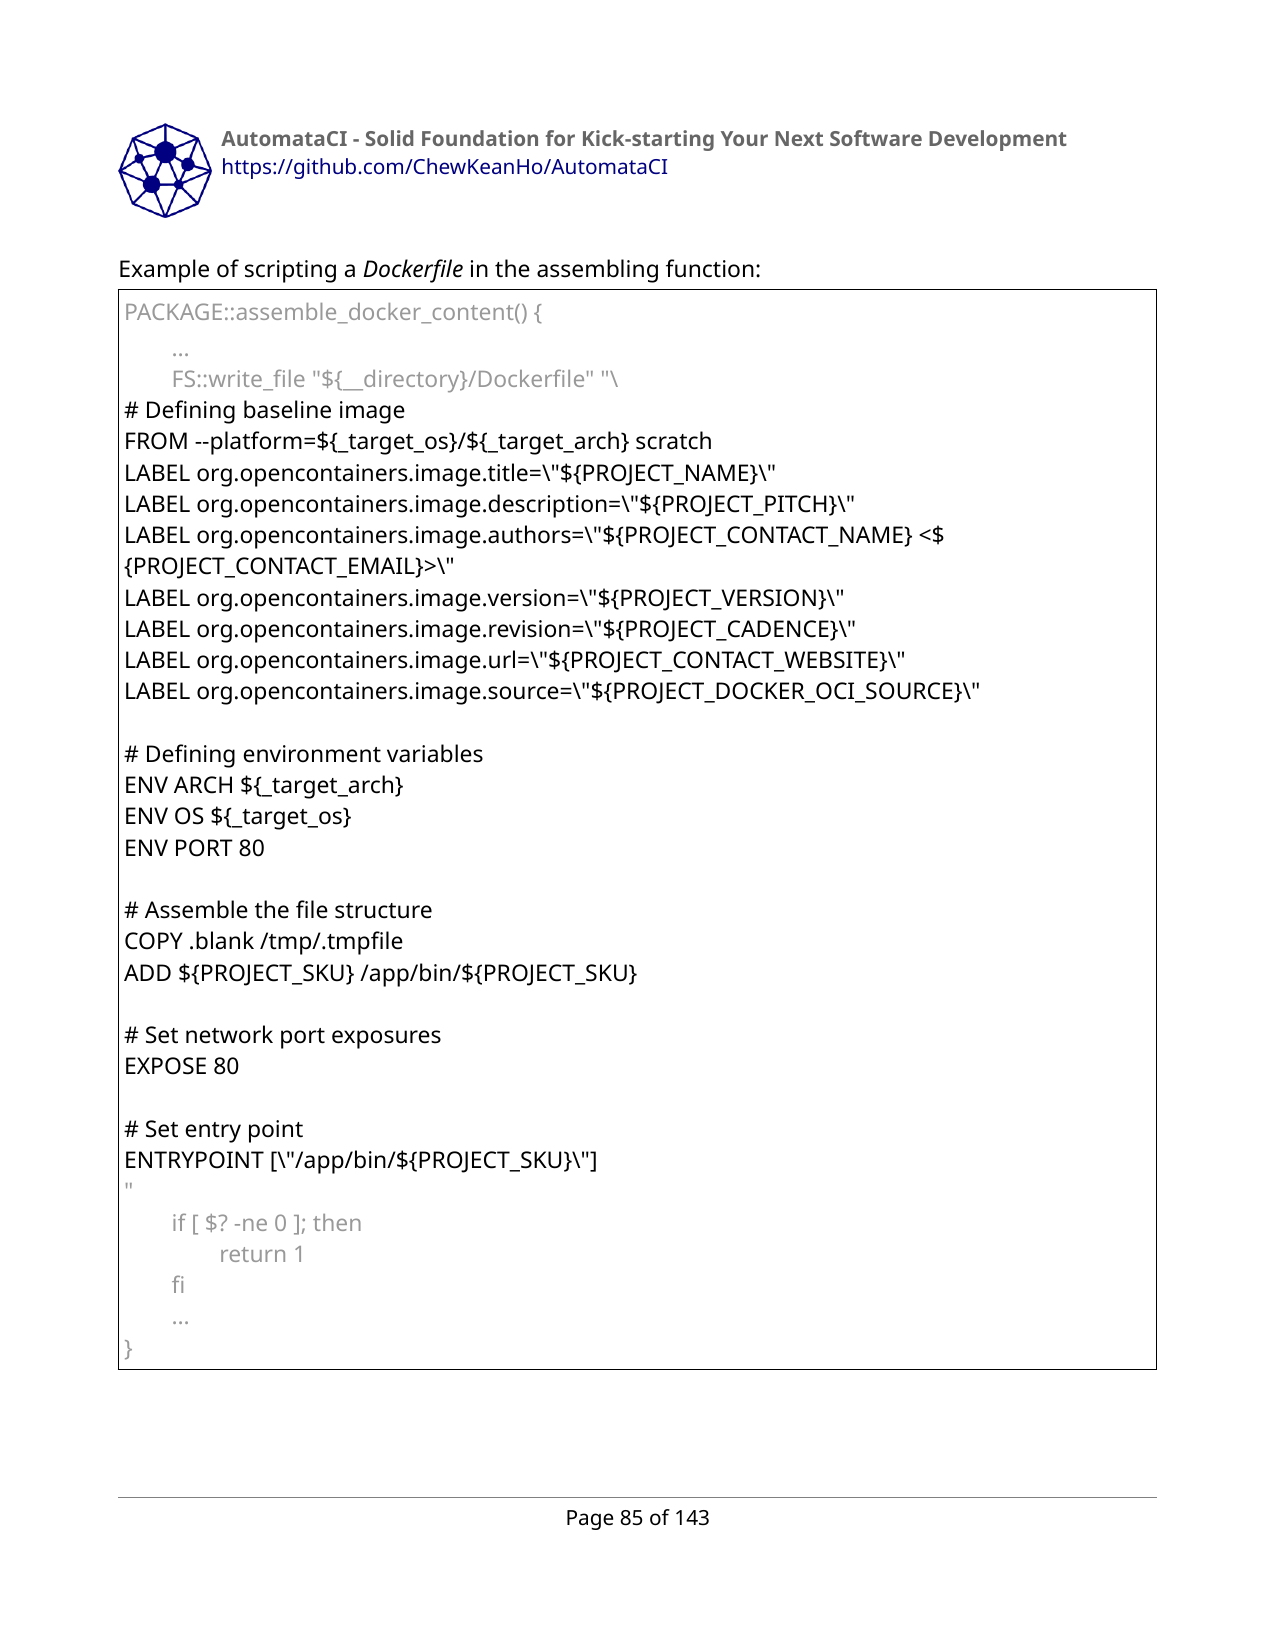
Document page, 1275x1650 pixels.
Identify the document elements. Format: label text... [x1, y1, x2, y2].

picture [118, 123, 212, 218]
table_header PACKAGE::assemble_docker_content() { … FS::write_file "${__directory}/Dockerfile" "\ # Defining baseline image FROM --platform=${_target_os}/${_target_arch} scratch LABEL org.opencontainers.image.title=\"${PROJECT_NAME}\" LABEL org.opencontainers.image.description=\"${PROJECT_PITCH}\" LABEL org.opencontainers.image.authors=\"${PROJECT_CONTACT_NAME} <${PROJECT_CONTACT_EMAIL}>\" LABEL org.opencontainers.image.version=\"${PROJECT_VERSION}\" LABEL org.opencontainers.image.revision=\"${PROJECT_CADENCE}\" LABEL org.opencontainers.image.url=\"${PROJECT_CONTACT_WEBSITE}\" LABEL org.opencontainers.image.source=\"${PROJECT_DOCKER_OCI_SOURCE}\" # Defining environment variables ENV ARCH ${_target_arch} ENV OS ${_target_os} ENV PORT 80 # Assemble the file structure COPY .blank /tmp/.tmpfile ADD ${PROJECT_SKU} /app/bin/${PROJECT_SKU} # Set network port exposures EXPOSE 80 # Set entry point ENTRYPOINT [\"/app/bin/${PROJECT_SKU}\"] " if [ $? -ne 0 ]; then return 1 fi … } [119, 290, 1156, 1368]
text Example of scripting a Dockerfile in the assembling function: [118, 253, 1157, 284]
